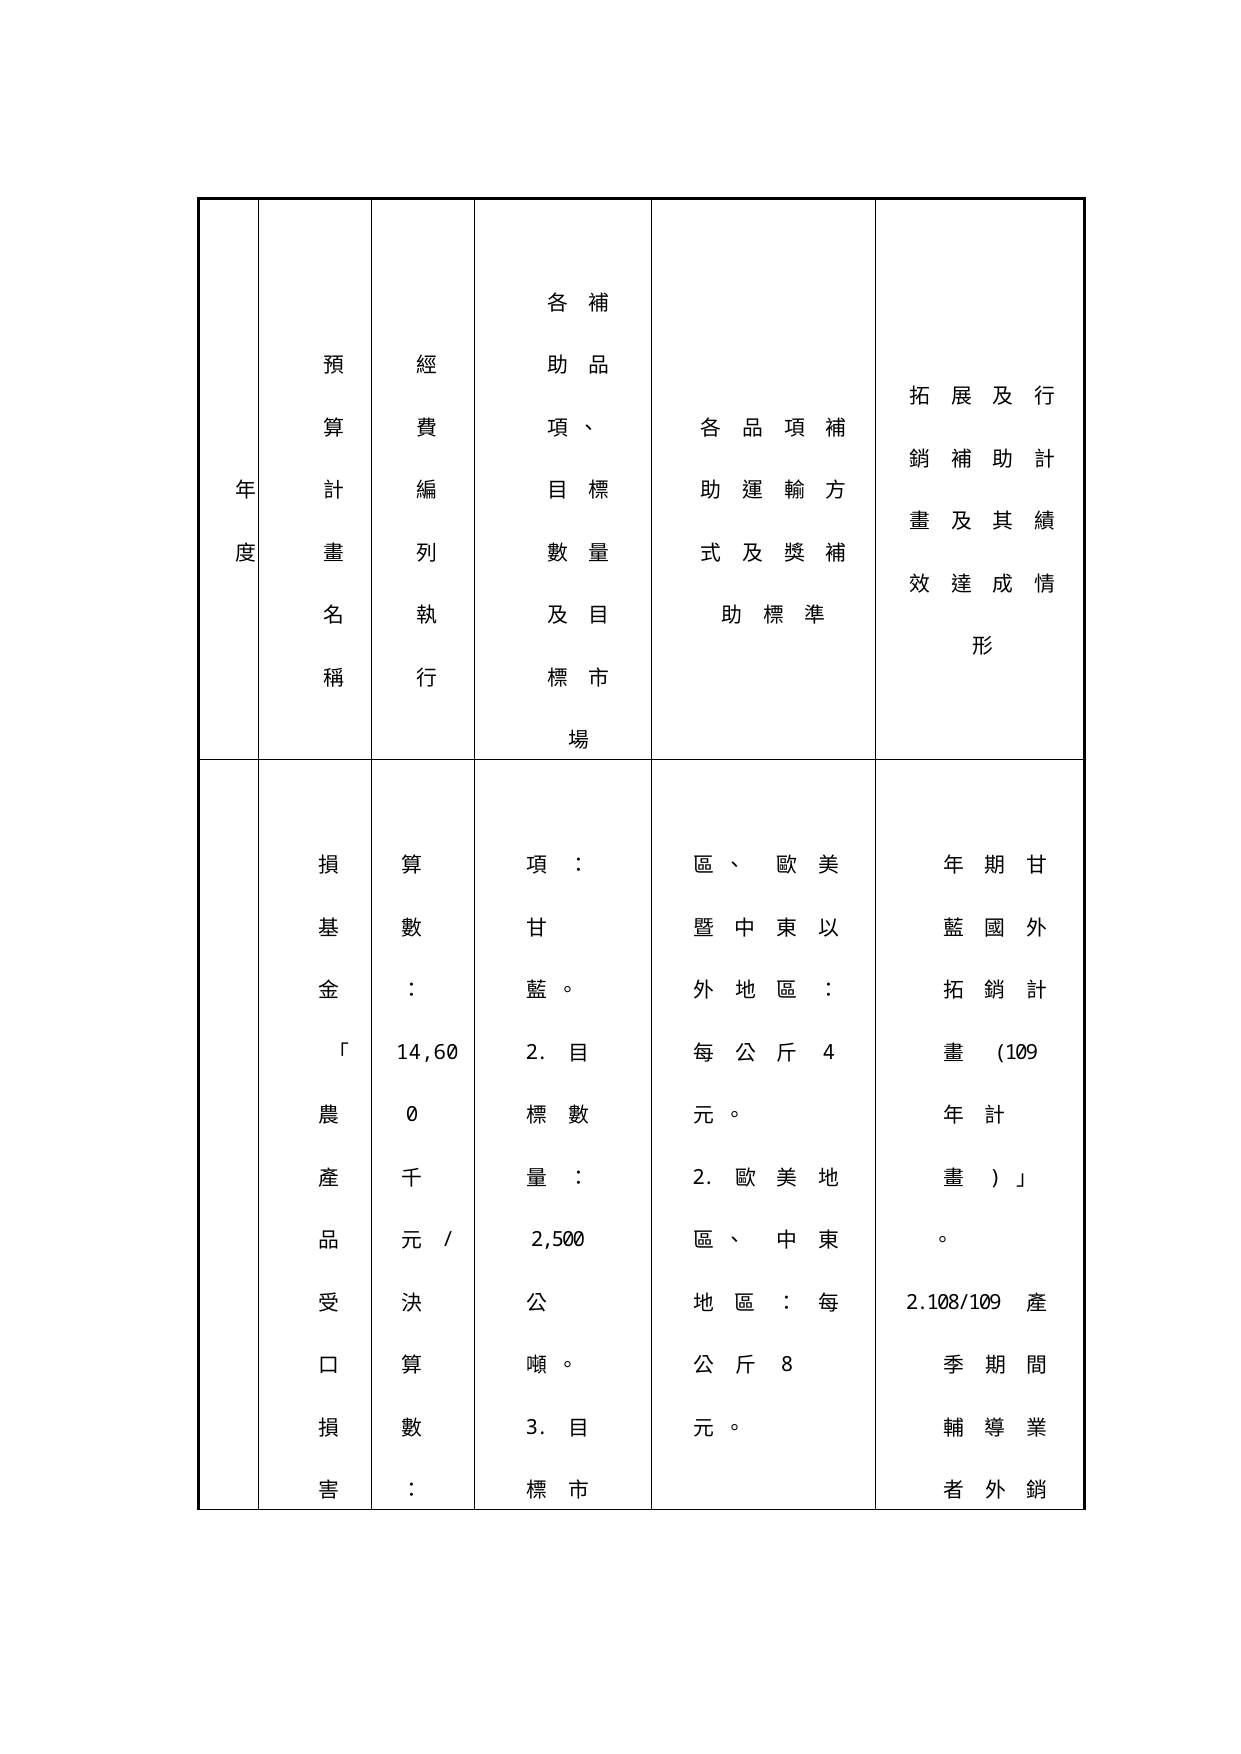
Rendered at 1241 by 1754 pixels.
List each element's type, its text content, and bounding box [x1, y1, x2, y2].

table_header 各品項補助運輸方式及獎補助標準 [652, 200, 875, 759]
table_cell 項：甘藍。 2.目標數量：2,500公噸。 3.目標市 [475, 760, 651, 1509]
table_cell [200, 760, 258, 1509]
table_header 各補助品項、目標數量及目標市場 [475, 200, 651, 759]
table_header 拓展及行銷補助計畫及其績效達成情形 [876, 200, 1083, 759]
table_cell 損基金「農產品受口損害 [259, 760, 371, 1509]
table_header 年度 [200, 200, 258, 759]
table_header 預算計畫名稱 [259, 200, 371, 759]
table_cell 算數：14,600千元/ 決算數： [372, 760, 474, 1509]
table_header 經費編列執行 [372, 200, 474, 759]
table_cell 區、歐美暨中東以外地區：每公斤4元。 2.歐美地區、中東地區：每公斤8元。 [652, 760, 875, 1509]
table_cell 年期甘藍國外拓銷計畫(109年計畫)」。 2.108/109產季期間輔導業者外銷 [876, 760, 1083, 1509]
